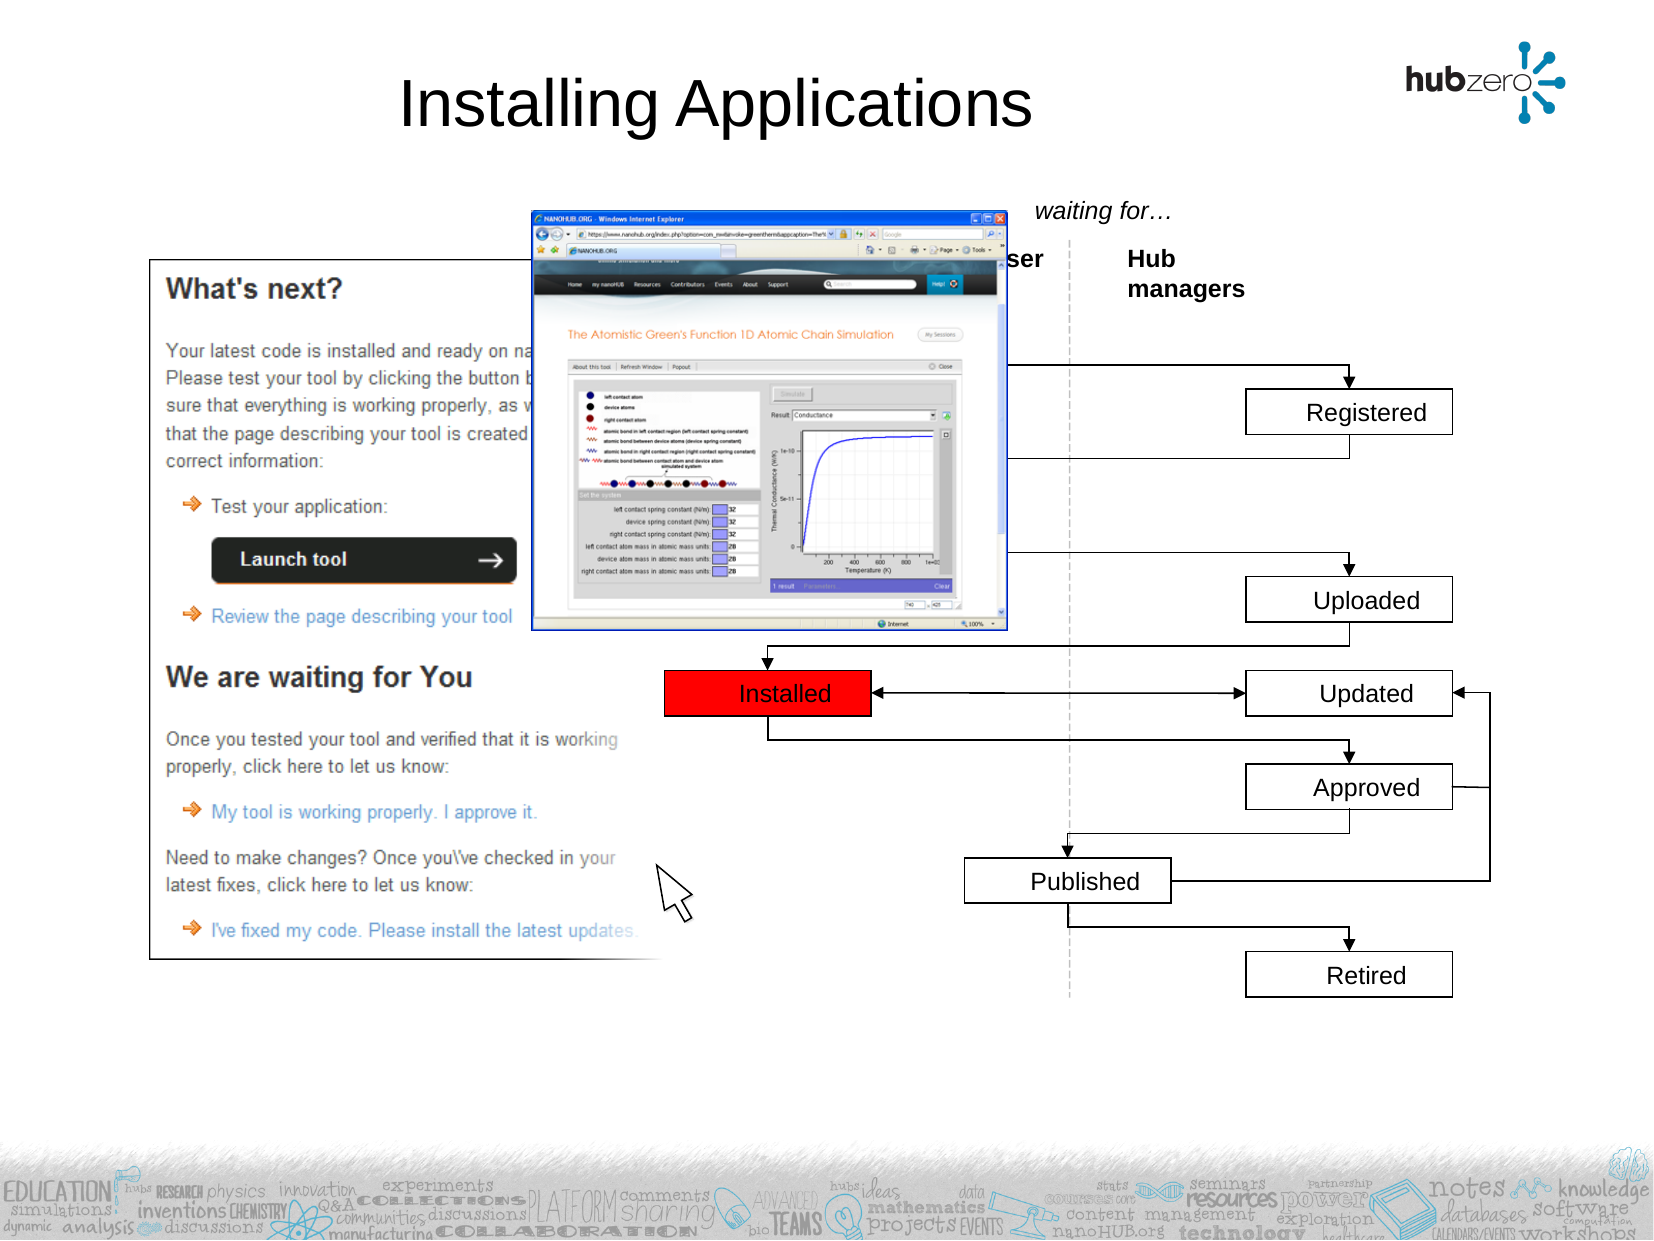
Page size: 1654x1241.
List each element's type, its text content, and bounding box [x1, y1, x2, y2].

text_box Uploaded [1246, 576, 1453, 622]
text_box Approved [1246, 764, 1453, 810]
text_box Registered [1246, 389, 1453, 435]
picture [149, 210, 1008, 960]
text_box Installed [664, 670, 872, 716]
text_box Retired [1246, 951, 1453, 997]
text_box [656, 865, 692, 922]
picture [0, 1140, 1654, 1240]
text_box waiting for… [927, 187, 1247, 244]
text_box Hub managers [1077, 234, 1315, 291]
text_box User [1008, 244, 1059, 291]
text_box [632, 632, 770, 842]
title Installing Applications [82, 46, 1351, 161]
text_box Published [964, 857, 1172, 904]
picture [1402, 38, 1569, 127]
text_box Updated [1246, 670, 1453, 716]
